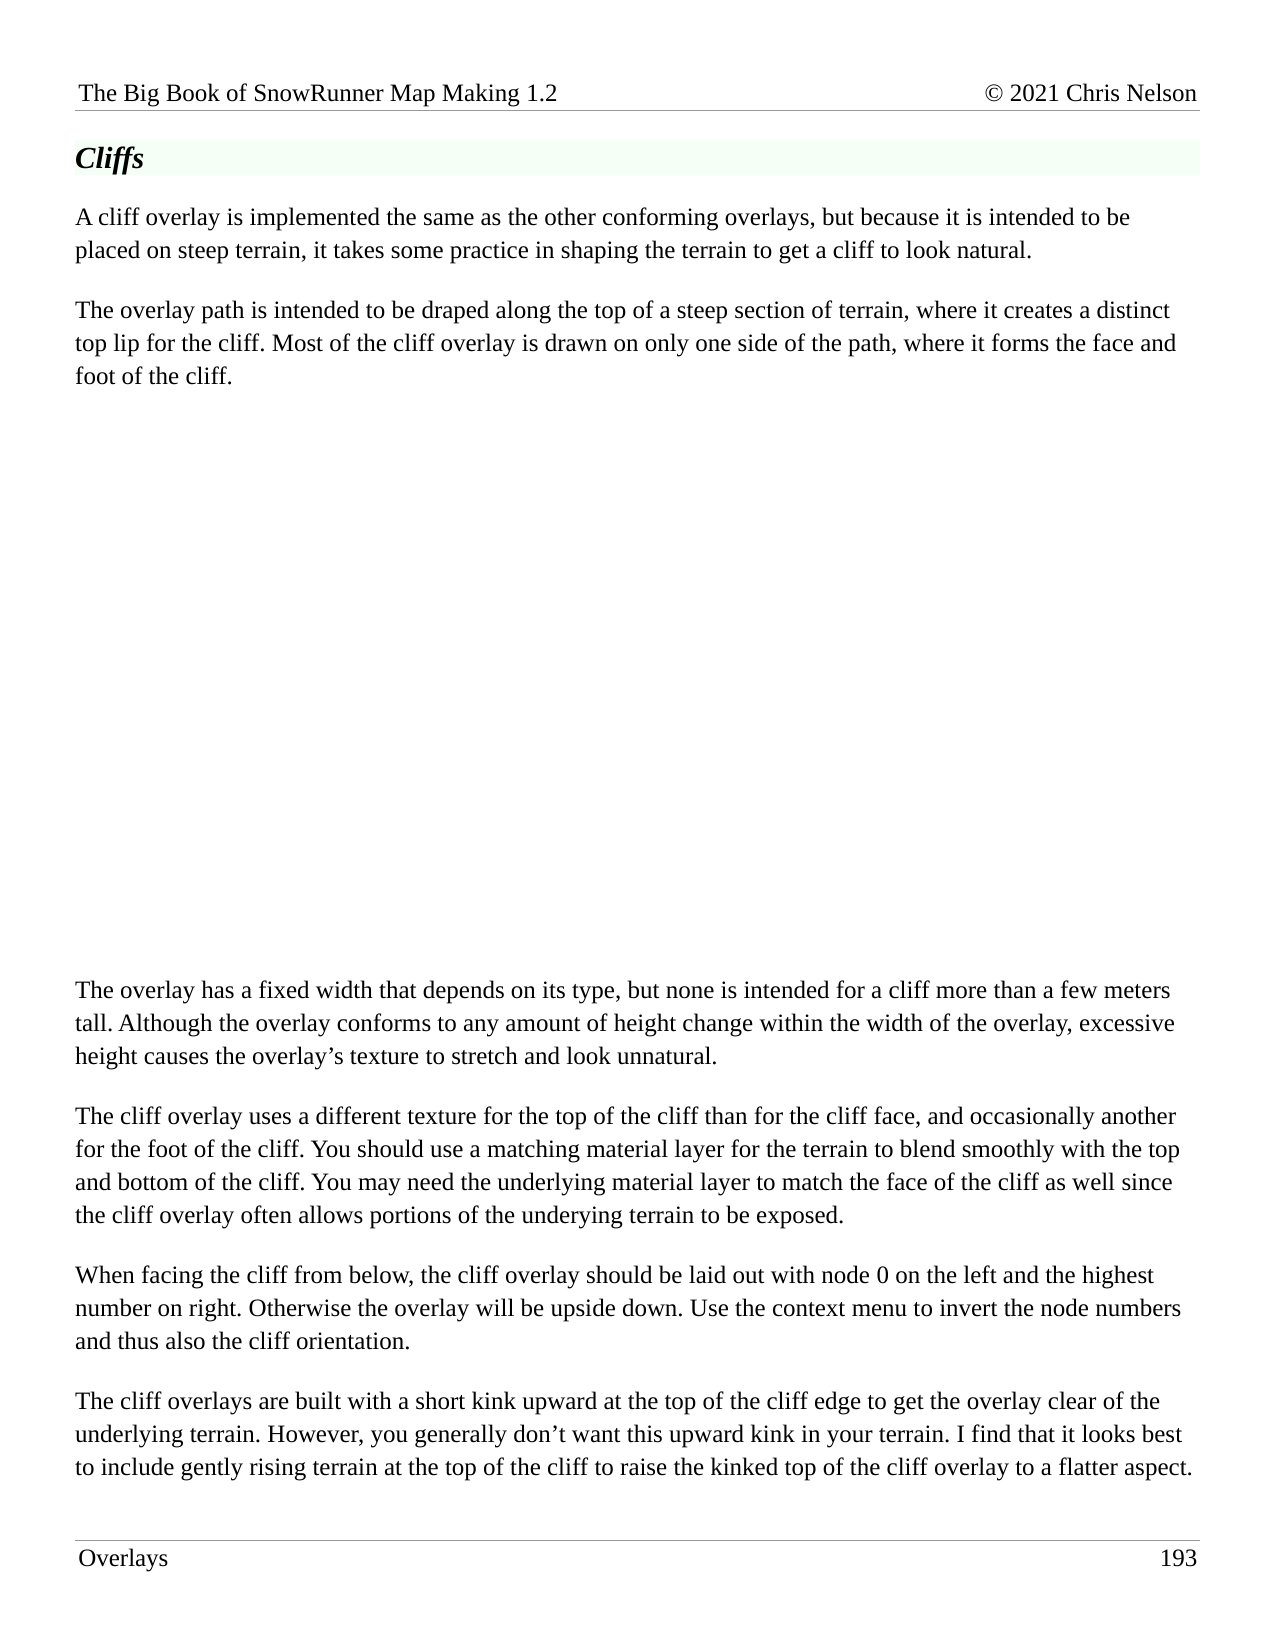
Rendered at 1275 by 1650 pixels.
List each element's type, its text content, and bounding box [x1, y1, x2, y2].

text A cliff overlay is implemented the same as the other conforming overlays, but because it is intended to be placed on steep terrain, it takes some practice in shaping the terrain to get a cliff to look natural. [75, 202, 1200, 264]
subtitle Cliffs [75, 140, 1200, 175]
text The overlay path is intended to be draped along the top of a steep section of terrain, where it creates a distinct top lip for the cliff. Most of the cliff overlay is drawn on only one side of the path, where it forms the face and foot of the cliff. [75, 295, 1200, 390]
text When facing the cliff from below, the cliff overlay should be laid out with node 0 on the left and the highest number on right. Otherwise the overlay will be upside down. Use the context menu to invert the node numbers and thus also the cliff orientation. [75, 1260, 1200, 1355]
text The overlay has a fixed width that depends on its type, but none is intended for a cliff more than a few meters tall. Although the overlay conforms to any amount of height change within the width of the overlay, excessive height causes the overlay’s texture to stretch and look unnatural. [75, 975, 1200, 1069]
text The cliff overlays are built with a short kink upward at the top of the cliff edge to get the overlay clear of the underlying terrain. However, you generally don’t want this upward kink in your terrain. I find that it looks best to include gently rising terrain at the top of the cliff to raise the kinked top of the cliff overlay to a flatter aspect. [75, 1386, 1200, 1481]
text The cliff overlay uses a different texture for the top of the cliff than for the cliff face, and occasionally another for the foot of the cliff. You should use a matching material layer for the terrain to blend smoothly with the top and bottom of the cliff. You may need the underlying material layer to match the face of the cliff as well since the cliff overlay often allows portions of the underying terrain to be exposed. [75, 1101, 1200, 1229]
